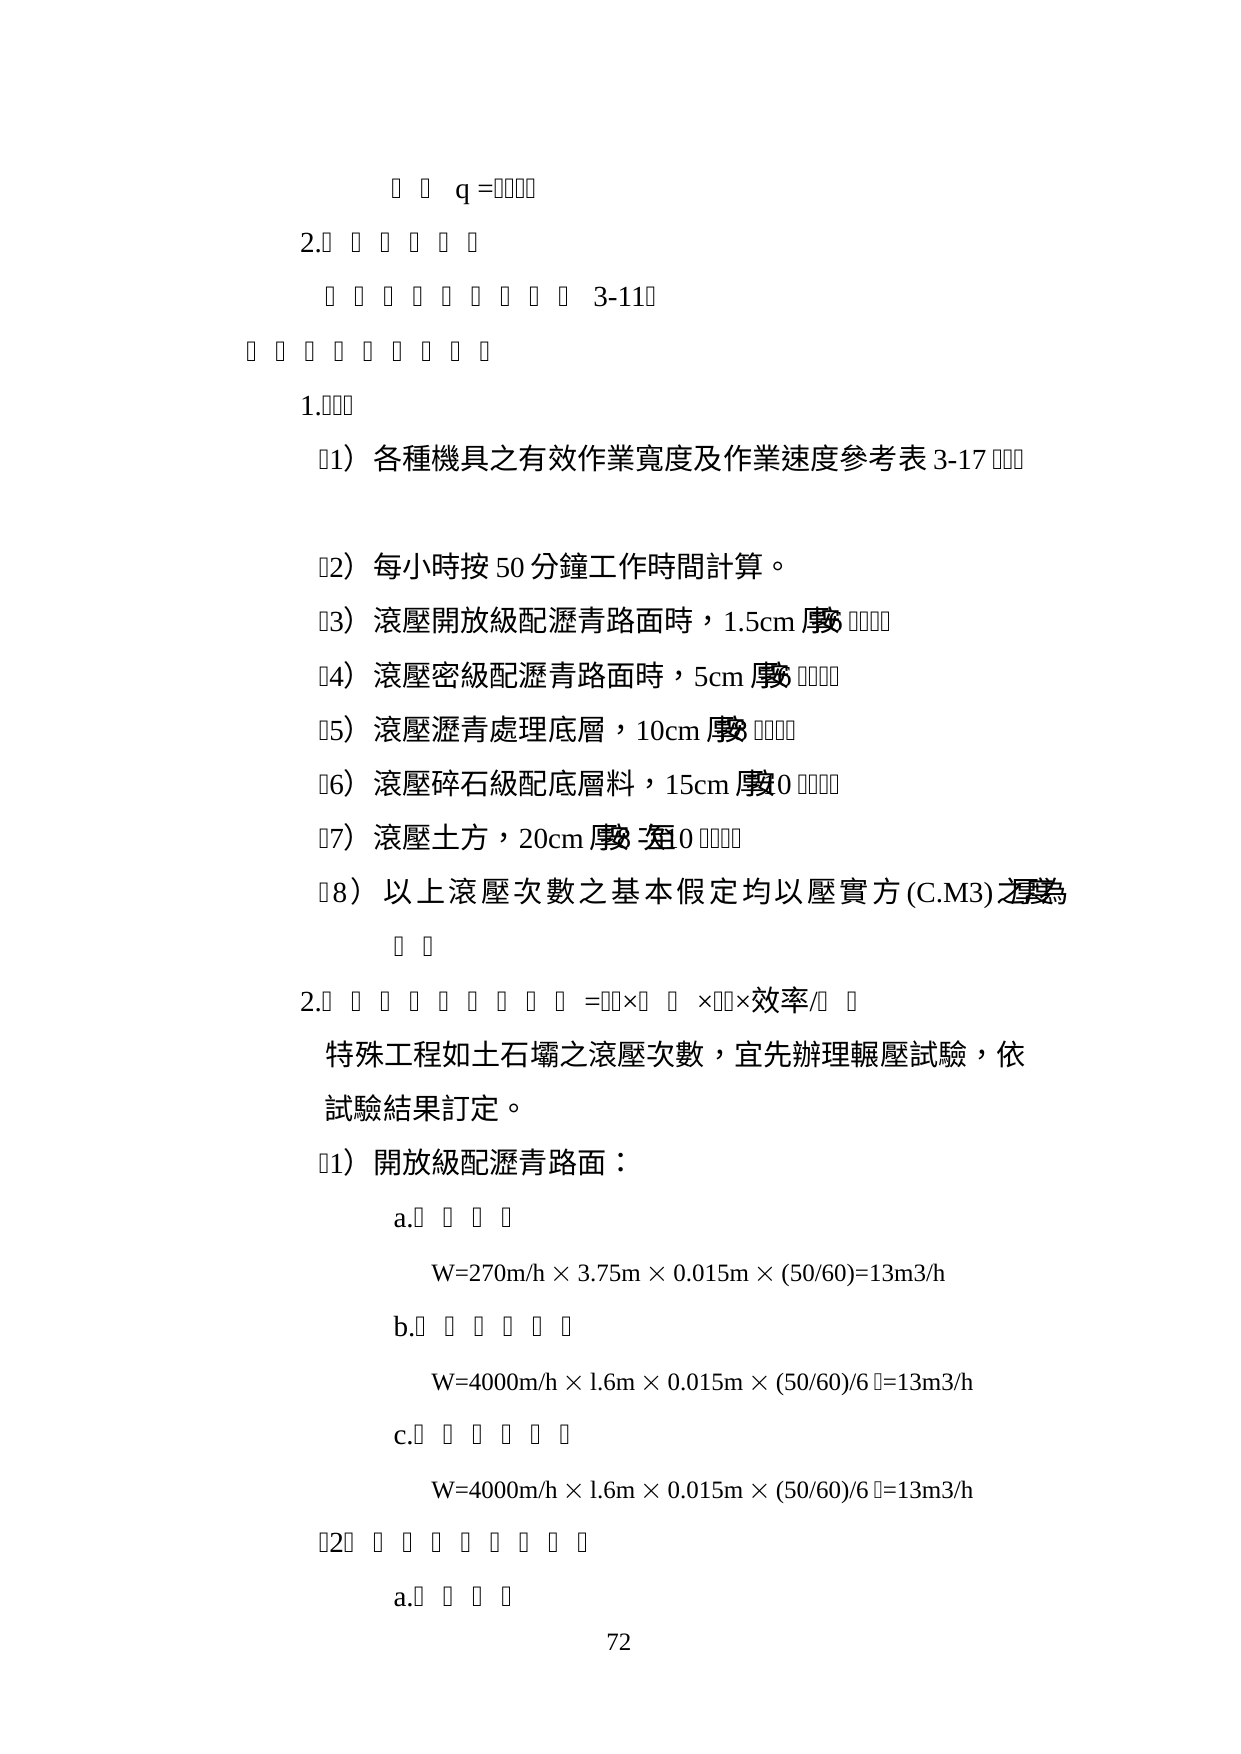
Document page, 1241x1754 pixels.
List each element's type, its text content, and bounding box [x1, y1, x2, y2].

text （1）開放級配瀝青路面： [318, 1130, 1050, 1184]
subtitle a.舖料機： [393, 1563, 1050, 1618]
text （1）各種機具之有效作業寬度及作業速度參考表3-17計算。 [318, 426, 1050, 534]
text （7）滾壓土方，20cm厚按8次至10次計算。 [318, 805, 1050, 859]
subtitle c.三輪壓路機： [393, 1401, 1050, 1455]
text （5）滾壓瀝青處理底層，10cm厚按8次計算。 [318, 697, 1050, 751]
text 特殊工程如土石壩之滾壓次數，宜先辦理輾壓試驗，依試驗結果訂定。 [324, 1022, 1050, 1130]
text W=4000m/h  l.6m  0.015m  (50/60)/6次=13m3/h [431, 1347, 1050, 1401]
text （8）以上滾壓次數之基本假定均以壓實方(C.M3)之厚度為準。 [318, 859, 1050, 968]
text 傾卸貨車運輸量詳表3-11。 [325, 263, 1050, 318]
text 2.工作量計算：工作量=速度×寬度×厚度×效率/次數 [300, 968, 1050, 1022]
text （2）密級配瀝青路面： [318, 1509, 1050, 1563]
text （4）滾壓密級配瀝青路面時，5cm厚按6次計算。 [318, 643, 1050, 697]
text 1.說明： [300, 372, 1050, 426]
text 2.工作量計算： [300, 209, 1050, 263]
text 式中q =車斗容量 [391, 155, 1050, 209]
subtitle a.舖料機： [393, 1184, 1050, 1238]
text W=4000m/h  l.6m  0.015m  (50/60)/6次=13m3/h [431, 1455, 1050, 1509]
text （2）每小時按50分鐘工作時間計算。 [318, 534, 1050, 588]
subtitle b.二輪壓路機： [393, 1293, 1050, 1347]
text 四、舖築及滾壓機具 [246, 318, 1050, 372]
text （6）滾壓碎石級配底層料，15cm厚按10次計算。 [318, 751, 1050, 805]
text （3）滾壓開放級配瀝青路面時，1.5cm厚按6次計算。 [318, 588, 1050, 643]
text W=270m/h  3.75m  0.015m  (50/60)=13m3/h [431, 1238, 1050, 1293]
